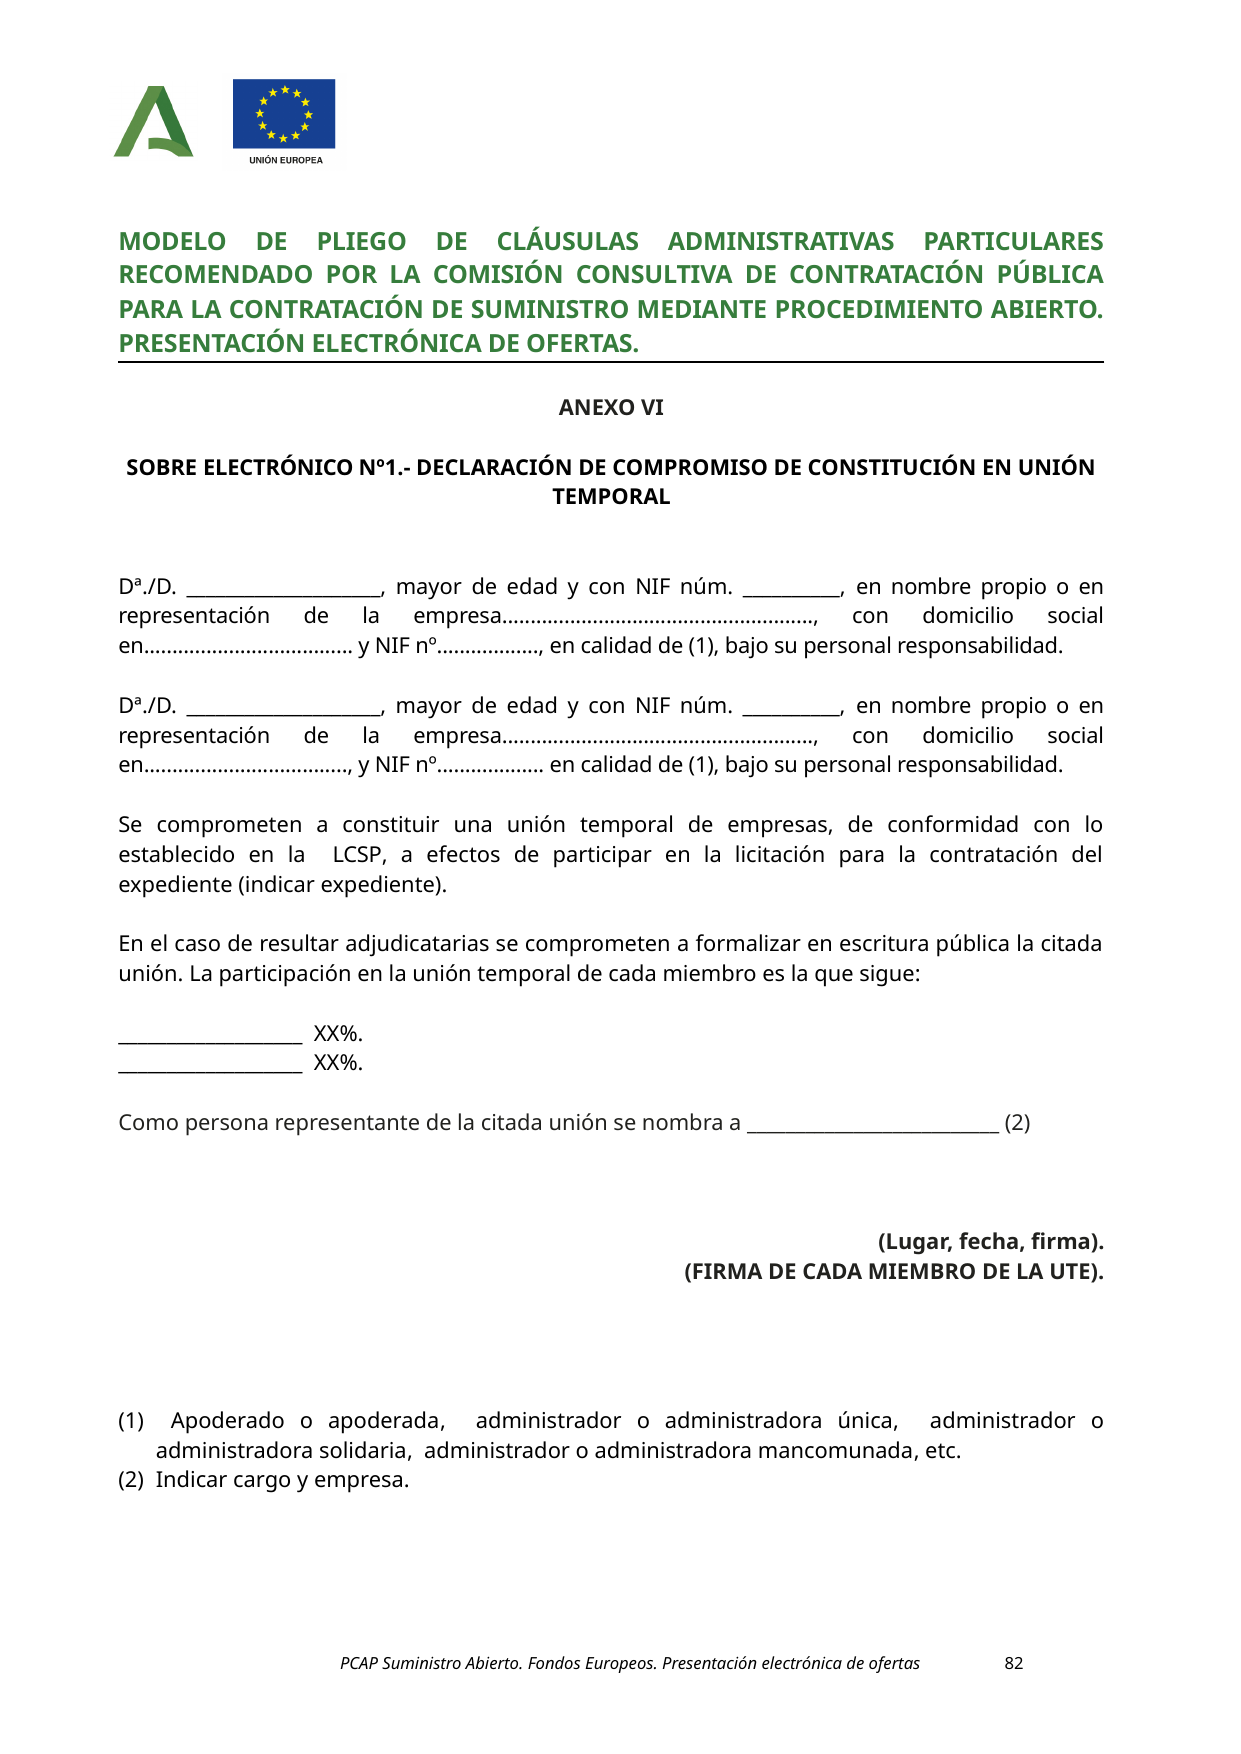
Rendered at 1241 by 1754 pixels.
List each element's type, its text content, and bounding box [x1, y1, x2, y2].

text SOBRE ELECTRÓNICO Nº1.- DECLARACIÓN DE COMPROMISO DE CONSTITUCIÓN EN UNIÓN TEMPORAL [118, 452, 1104, 511]
picture [109, 81, 198, 161]
list MODELO DE PLIEGO DE CLÁUSULAS ADMINISTRATIVAS PARTICULARES RECOMENDADO POR LA COMISIÓN CONSULTIVA DE CONTRATACIÓN PÚBLICA PARA LA CONTRATACIÓN DE SUMINISTRO MEDIANTE PROCEDIMIENTO ABIERTO. PRESENTACIÓN ELECTRÓNICA DE OFERTAS. [118, 223, 1104, 361]
picture [221, 73, 347, 171]
text ___________________ XX%. [118, 1018, 1104, 1047]
text Dª./D. ____________________, mayor de edad y con NIF núm. __________, en nombre propio o en representación de la empresa......................................................., con domicilio social en..................................... y NIF nº.................., en calidad de (1), bajo su personal responsabilidad. [118, 571, 1104, 660]
text ANEXO VI [118, 392, 1104, 422]
list Apoderado o apoderada, administrador o administradora única, administrador o administradora solidaria, administrador o administradora mancomunada, etc. [118, 1405, 1104, 1464]
text Como persona representante de la citada unión se nombra a __________________________ (2) [118, 1107, 1104, 1137]
text Dª./D. ____________________, mayor de edad y con NIF núm. __________, en nombre propio o en representación de la empresa......................................................., con domicilio social en...................................., y NIF nº................... en calidad de (1), bajo su personal responsabilidad. [118, 690, 1104, 779]
text Se comprometen a constituir una unión temporal de empresas, de conformidad con lo establecido en la LCSP, a efectos de participar en la licitación para la contratación del expediente (indicar expediente). [118, 809, 1104, 898]
text (FIRMA DE CADA MIEMBRO DE LA UTE). [118, 1256, 1104, 1286]
text (Lugar, fecha, firma). [118, 1226, 1104, 1256]
text ___________________ XX%. [118, 1047, 1104, 1077]
list Indicar cargo y empresa. [118, 1464, 1104, 1494]
text En el caso de resultar adjudicatarias se comprometen a formalizar en escritura pública la citada unión. La participación en la unión temporal de cada miembro es la que sigue: [118, 928, 1104, 988]
